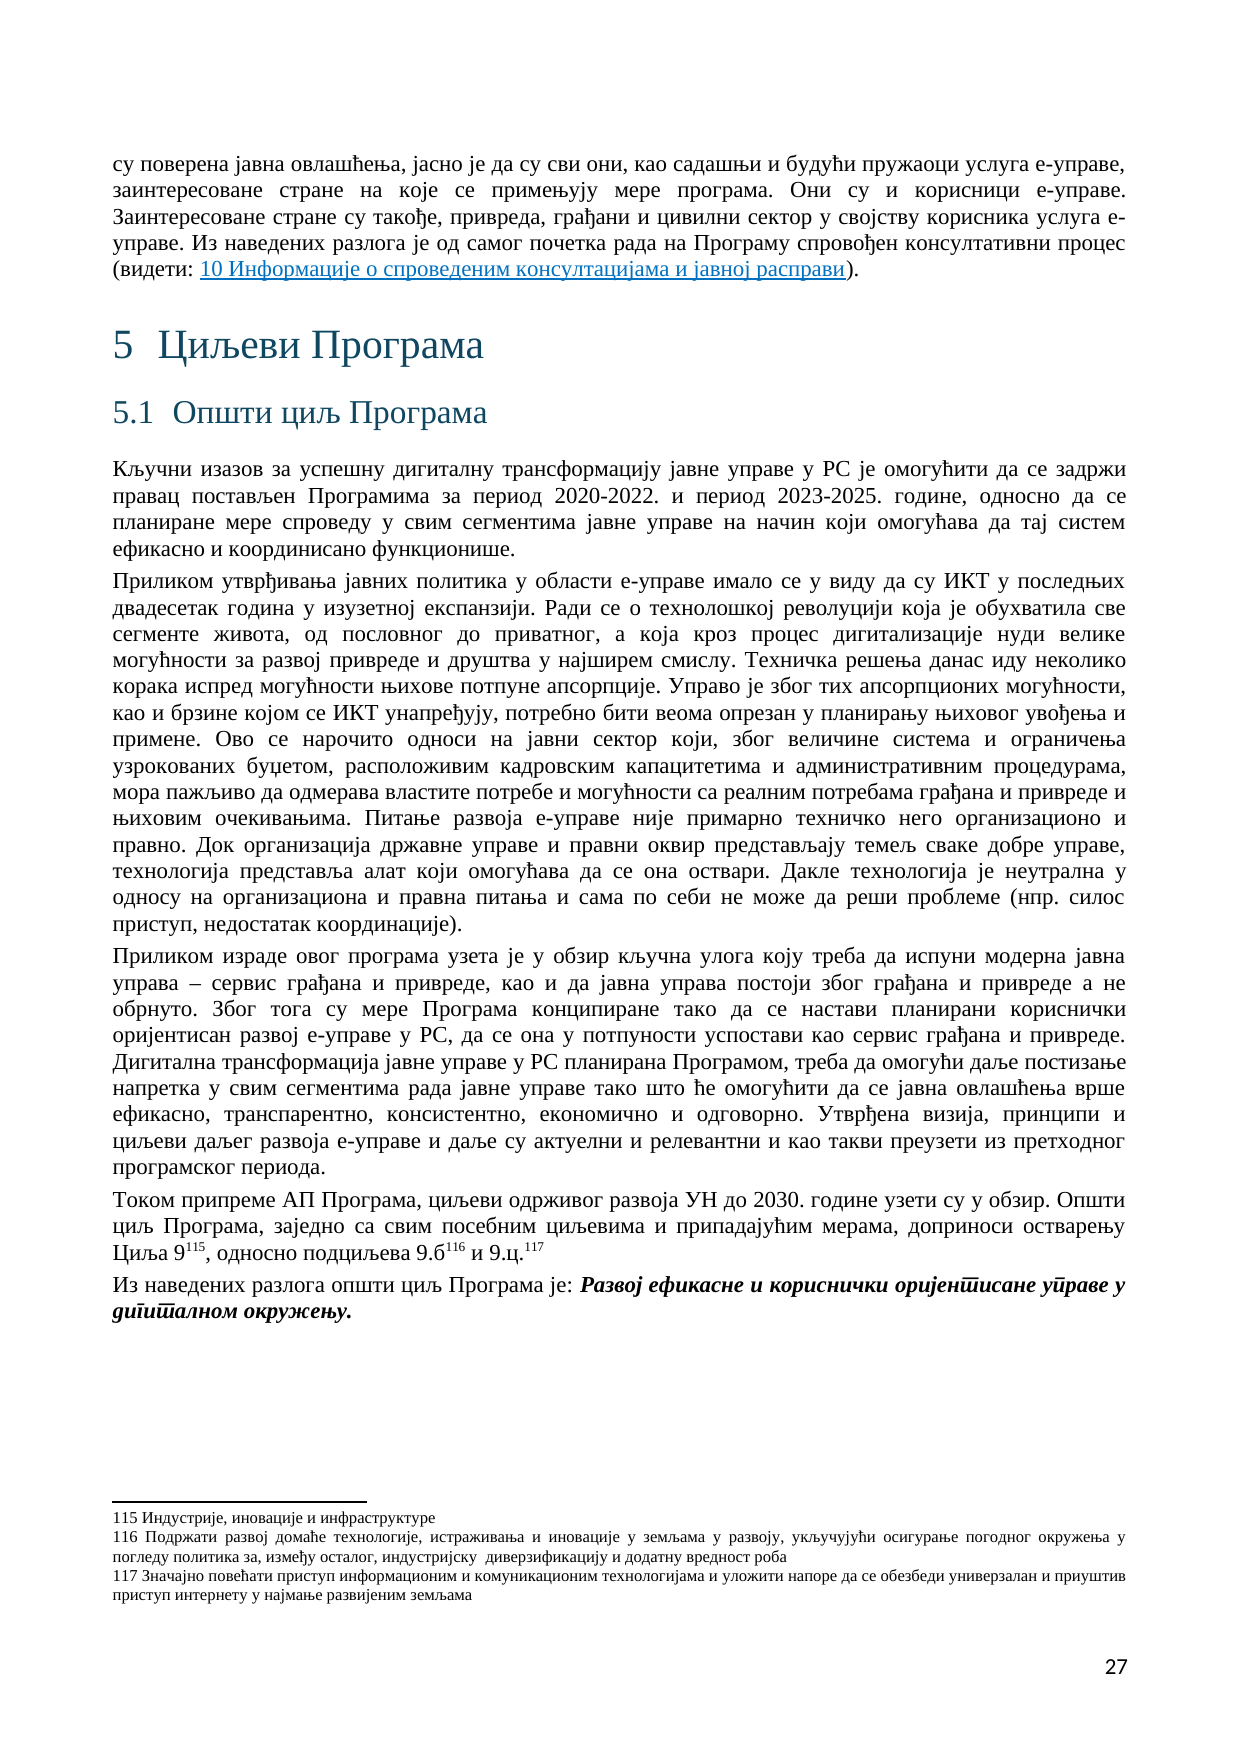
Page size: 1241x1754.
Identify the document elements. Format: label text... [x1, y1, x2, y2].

subtitle Циљеви Програма [112, 319, 1128, 367]
text Кључни изазов за успешну дигиталну трансформацију јавне управе у РС је омогућити да се задржи правац постављен Програмима за период 2020-2022. и период 2023-2025. године, односно да се планиране мере спроведу у свим сегментима јавне управе на начин који омогућава да тај систем ефикасно и координисано функционише. [112, 456, 1128, 561]
text Током припреме АП Програма, циљеви одрживог развоја УН до 2030. године узети су у обзир. Општи циљ Програма, заједно са свим посебним циљевима и припадајућим мерама, доприноси остварењу Циља 9, односно подциљева 9.б и 9.ц. [112, 1186, 1128, 1265]
text Приликом израде овог програма узета је у обзир кључна улога коју треба да испуни модерна јавна управа – сервис грађана и привреде, као и да јавна управа постоји због грађана и привреде а не обрнуто. Због тога су мере Програма конципиране тако да се настави планирани кориснички оријентисан развој е-управе у РС, да се она у потпуности успостави као сервис грађана и привреде. Дигитална трансформација јавне управе у РС планирана Програмом, треба да омогући даље постизање напретка у свим сегментима рада јавне управе тако што ће омогућити да се јавна овлашћења врше ефикасно, транспарентно, консистентно, економично и одговорно. Утврђена визија, принципи и циљеви даљег развоја е-управе и даље су актуелни и релевантни и као такви преузети из претходног програмског периода. [112, 942, 1128, 1179]
text Приликом утврђивања јавних политика у области е-управе имало се у виду да су ИКТ у последњих двадесетак година у изузетној експанзији. Ради се о технолошкој револуцији која је обухватила све сегменте живота, од пословног до приватног, а која кроз процес дигитализације нуди велике могућности за развој привреде и друштва у најширем смислу. Техничка решења данас иду неколико корака испред могућности њихове потпуне апсорпције. Управо је због тих апсорпционих могућности, као и брзине којом се ИКТ унапређују, потребно бити веома опрезан у планирању њиховог увођења и примене. Ово се нарочито односи на јавни сектор који, због величине система и ограничења узрокованих буџетом, расположивим кадровским капацитетима и административним процедурама, мора пажљиво да одмерава властите потребе и могућности са реалним потребама грађана и привреде и њиховим очекивањима. Питање развоја е-управе није примарно техничко него организационо и правно. Док организација државне управе и правни оквир представљају темељ сваке добре управе, технологија представља алат који омогућава да се она оствари. Дакле технологија је неутрална у односу на организациона и правна питања и сама по себи не може да реши проблеме (нпр. силос приступ, недостатак координације). [112, 567, 1128, 936]
text Индустрије, иновације и инфраструктуре [112, 1508, 1128, 1527]
text су поверена јавна овлашћења, јасно је да су сви они, као садашњи и будући пружаоци услуга е-управе, заинтересоване стране на које се примењују мере програма. Они су и корисници е-управе. Заинтересоване стране су такође, привреда, грађани и цивилни сектор у својству корисника услуга е-управе. Из наведених разлога је од самог почетка рада на Програму спровођен консултативни процес (видети: 10 Информације о спроведеним консултацијама и јавној расправи). [112, 150, 1128, 282]
text Из наведених разлога општи циљ Програма је: Развој ефикасне и кориснички оријентисане управе у дигиталном окружењу. [112, 1271, 1128, 1324]
subtitle Општи циљ Програма [112, 392, 1128, 431]
text Значајно повећати приступ информационим и комуникационим технологијама и уложити напоре да се обезбеди универзалан и приуштив приступ интернету у најмање развијеним земљама [112, 1566, 1128, 1604]
text Подржати развој домаће технологије, истраживања и иновације у земљама у развоју, укључујући осигурање погодног окружења у погледу политика за, између осталог, индустријску диверзификацију и додатну вредност роба [112, 1527, 1128, 1566]
